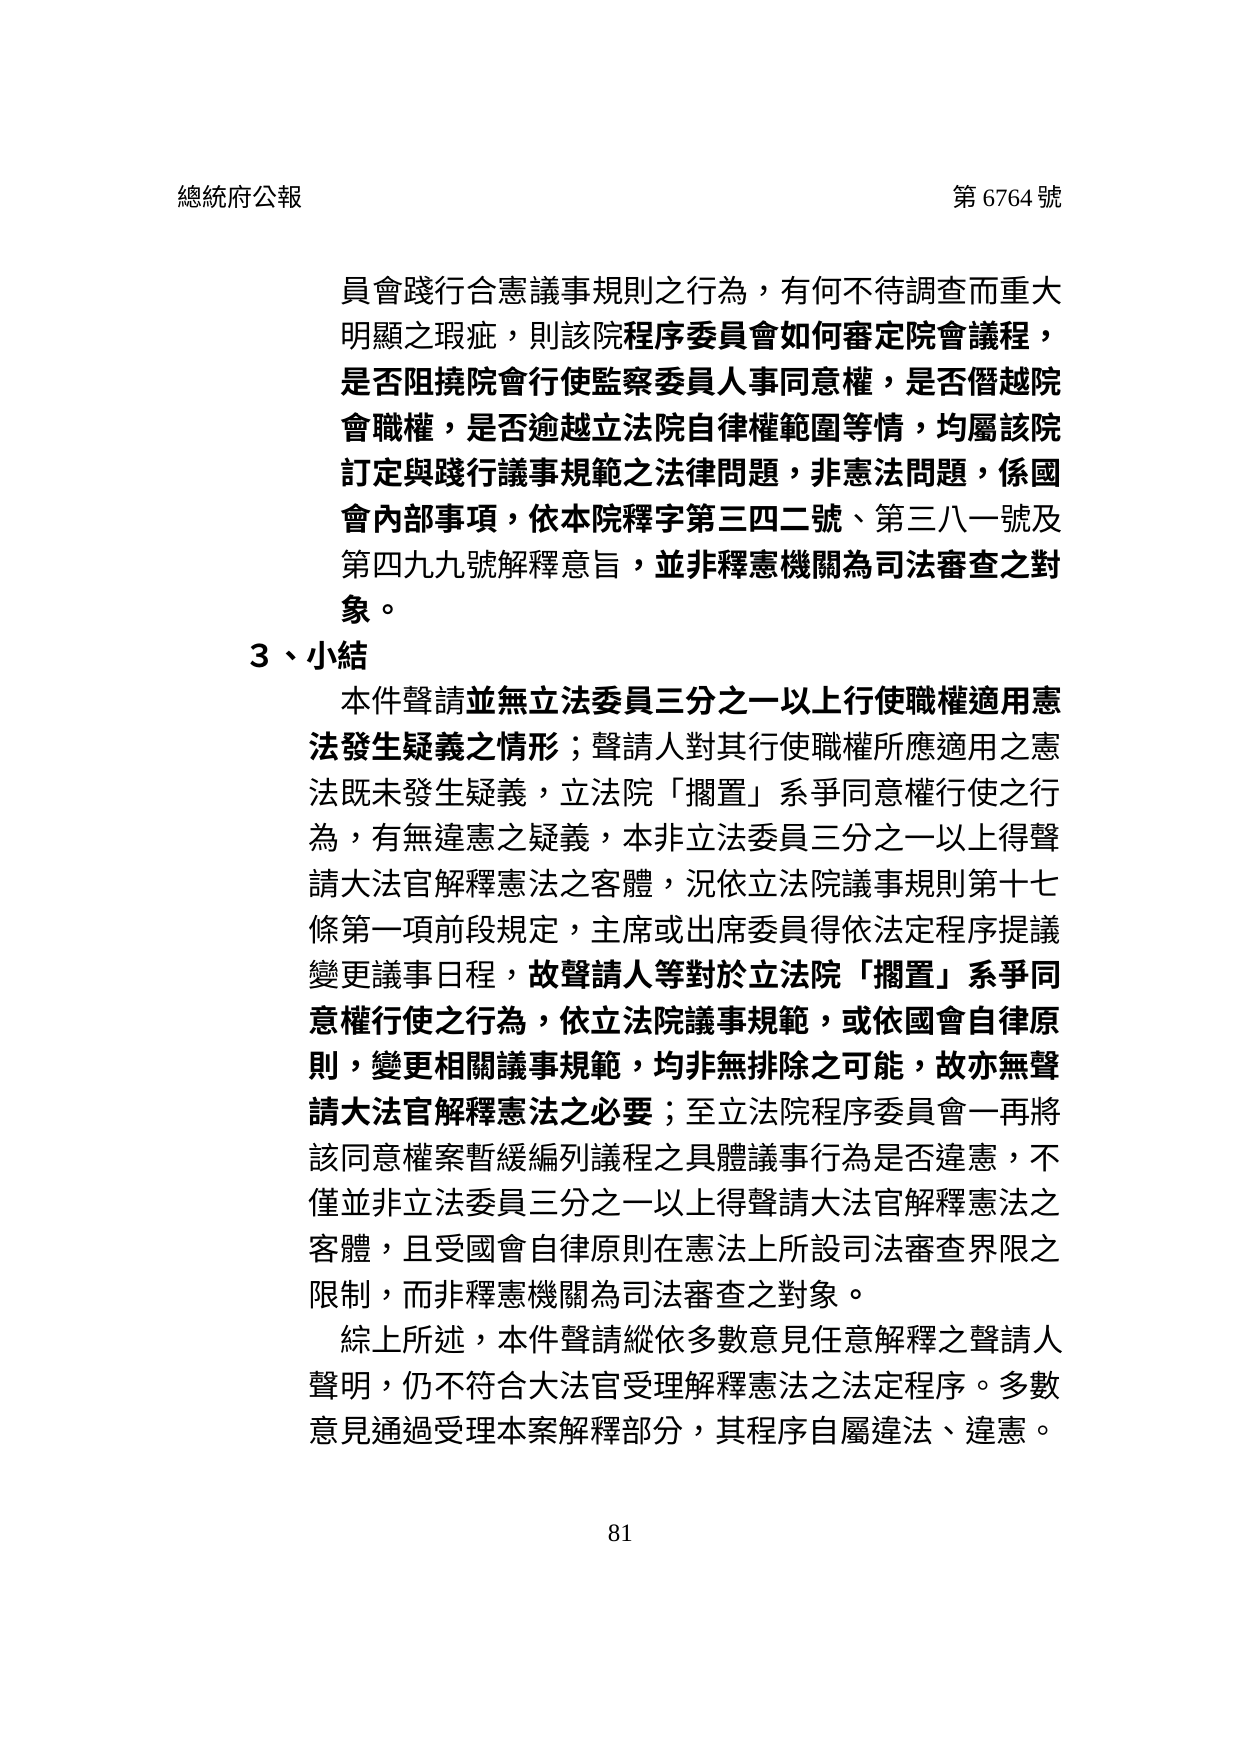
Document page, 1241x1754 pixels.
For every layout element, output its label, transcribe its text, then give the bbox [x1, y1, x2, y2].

text 員會踐行合憲議事規則之行為，有何不待調查而重大明顯之瑕疵，則該院程序委員會如何審定院會議程，是否阻撓院會行使監察委員人事同意權，是否僭越院會職權，是否逾越立法院自律權範圍等情，均屬該院訂定與踐行議事規範之法律問題，非憲法問題，係國會內部事項，依本院釋字第三四二號、第三八一號及第四九九號解釋意旨，並非釋憲機關為司法審查之對象。 [341, 266, 1063, 631]
text 綜上所述，本件聲請縱依多數意見任意解釋之聲請人聲明，仍不符合大法官受理解釋憲法之法定程序。多數意見通過受理本案解釋部分，其程序自屬違法、違憲。 [308, 1315, 1063, 1452]
text 本件聲請並無立法委員三分之一以上行使職權適用憲法發生疑義之情形；聲請人對其行使職權所應適用之憲法既未發生疑義，立法院「擱置」系爭同意權行使之行為，有無違憲之疑義，本非立法委員三分之一以上得聲請大法官解釋憲法之客體，況依立法院議事規則第十七條第一項前段規定，主席或出席委員得依法定程序提議變更議事日程，故聲請人等對於立法院「擱置」系爭同意權行使之行為，依立法院議事規範，或依國會自律原則，變更相關議事規範，均非無排除之可能，故亦無聲請大法官解釋憲法之必要；至立法院程序委員會一再將該同意權案暫緩編列議程之具體議事行為是否違憲，不僅並非立法委員三分之一以上得聲請大法官解釋憲法之客體，且受國會自律原則在憲法上所設司法審查界限之限制，而非釋憲機關為司法審查之對象。 [308, 676, 1063, 1315]
text ３、小結 [244, 631, 1063, 676]
